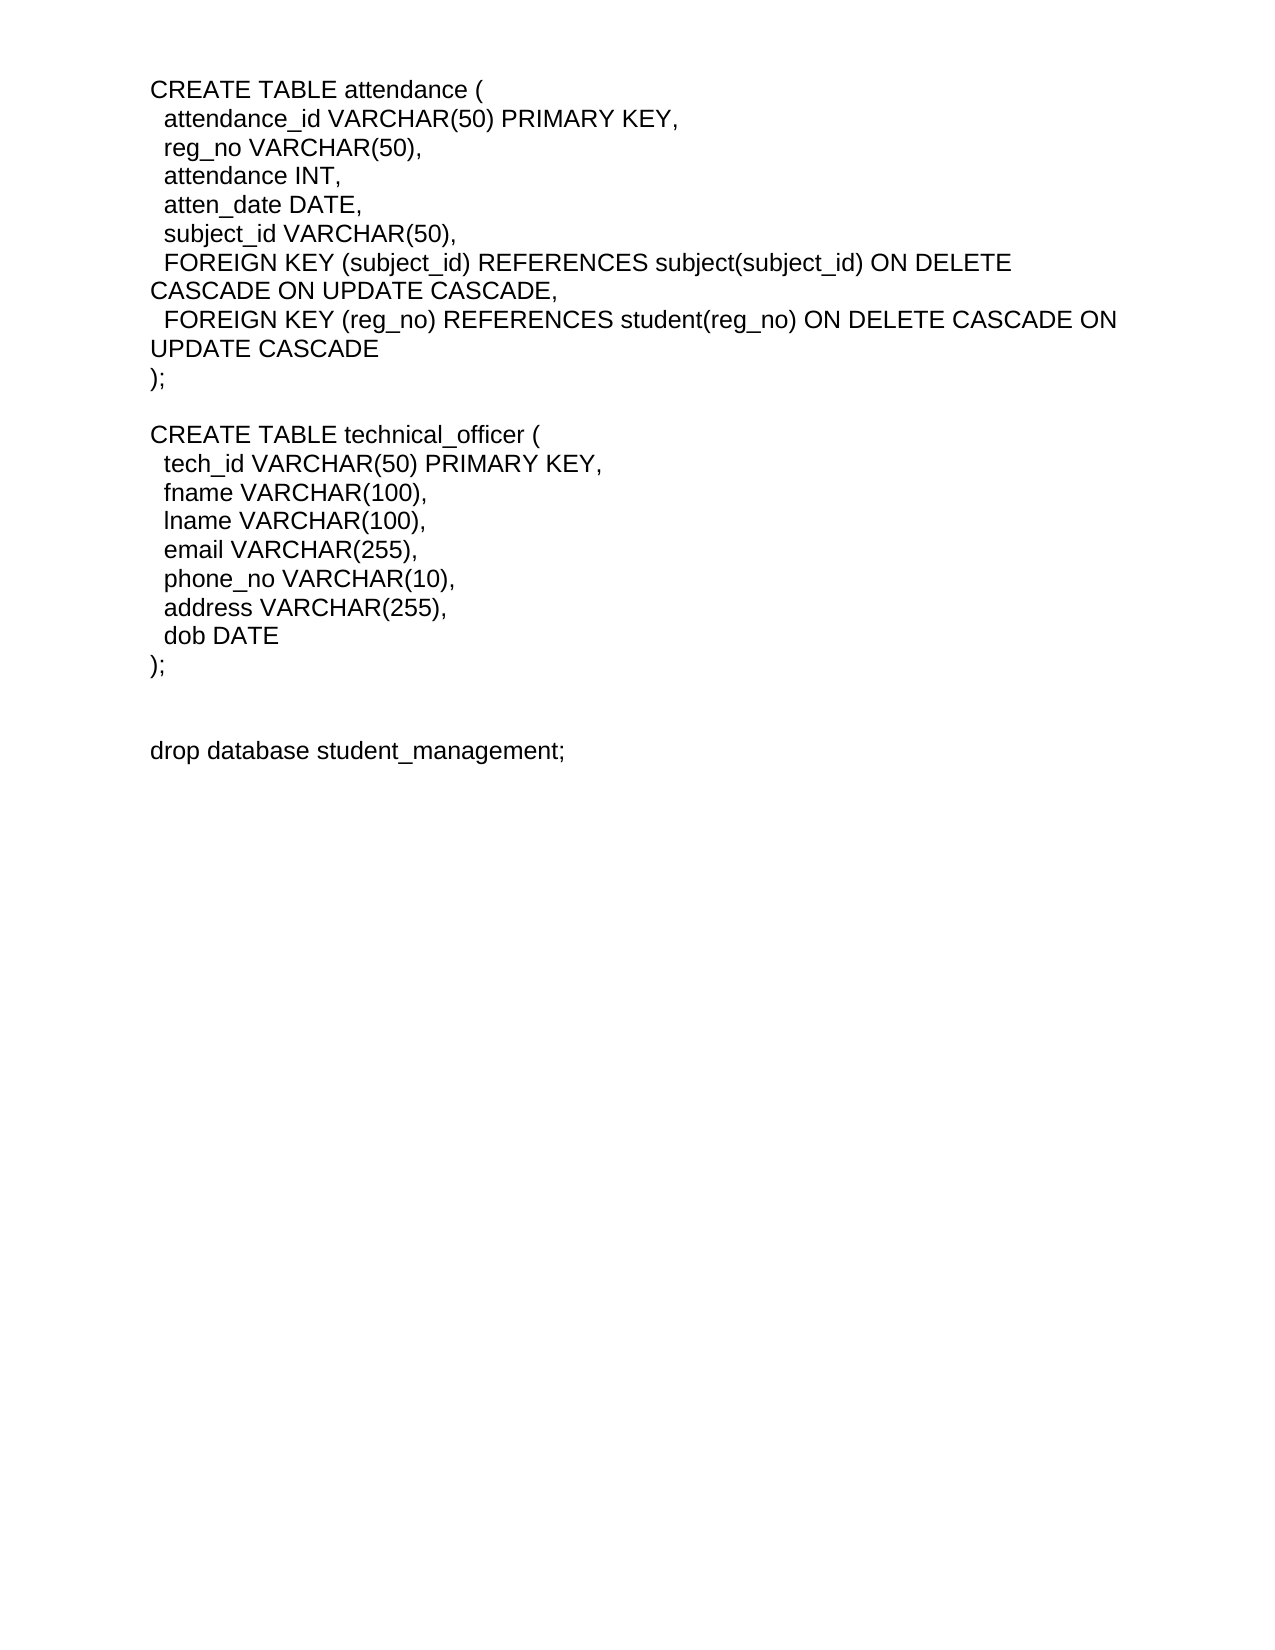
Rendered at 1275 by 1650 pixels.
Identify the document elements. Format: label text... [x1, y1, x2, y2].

text CREATE TABLE attendance ( [150, 75, 1125, 104]
text reg_no VARCHAR(50), [150, 132, 1125, 161]
text FOREIGN KEY (subject_id) REFERENCES subject(subject_id) ON DELETE CASCADE ON UPDATE CASCADE, [150, 247, 1125, 305]
text tech_id VARCHAR(50) PRIMARY KEY, [150, 449, 1125, 477]
text email VARCHAR(255), [150, 535, 1125, 564]
text FOREIGN KEY (reg_no) REFERENCES student(reg_no) ON DELETE CASCADE ON UPDATE CASCADE [150, 305, 1125, 362]
text atten_date DATE, [150, 190, 1125, 219]
text ); [150, 650, 1125, 679]
text fname VARCHAR(100), [150, 477, 1125, 506]
text attendance INT, [150, 161, 1125, 190]
text attendance_id VARCHAR(50) PRIMARY KEY, [150, 104, 1125, 132]
text lname VARCHAR(100), [150, 506, 1125, 535]
text phone_no VARCHAR(10), [150, 564, 1125, 592]
text ); [150, 362, 1125, 391]
text subject_id VARCHAR(50), [150, 219, 1125, 247]
text address VARCHAR(255), [150, 592, 1125, 621]
text drop database student_management; [150, 736, 1125, 765]
text dob DATE [150, 621, 1125, 650]
text CREATE TABLE technical_officer ( [150, 420, 1125, 449]
